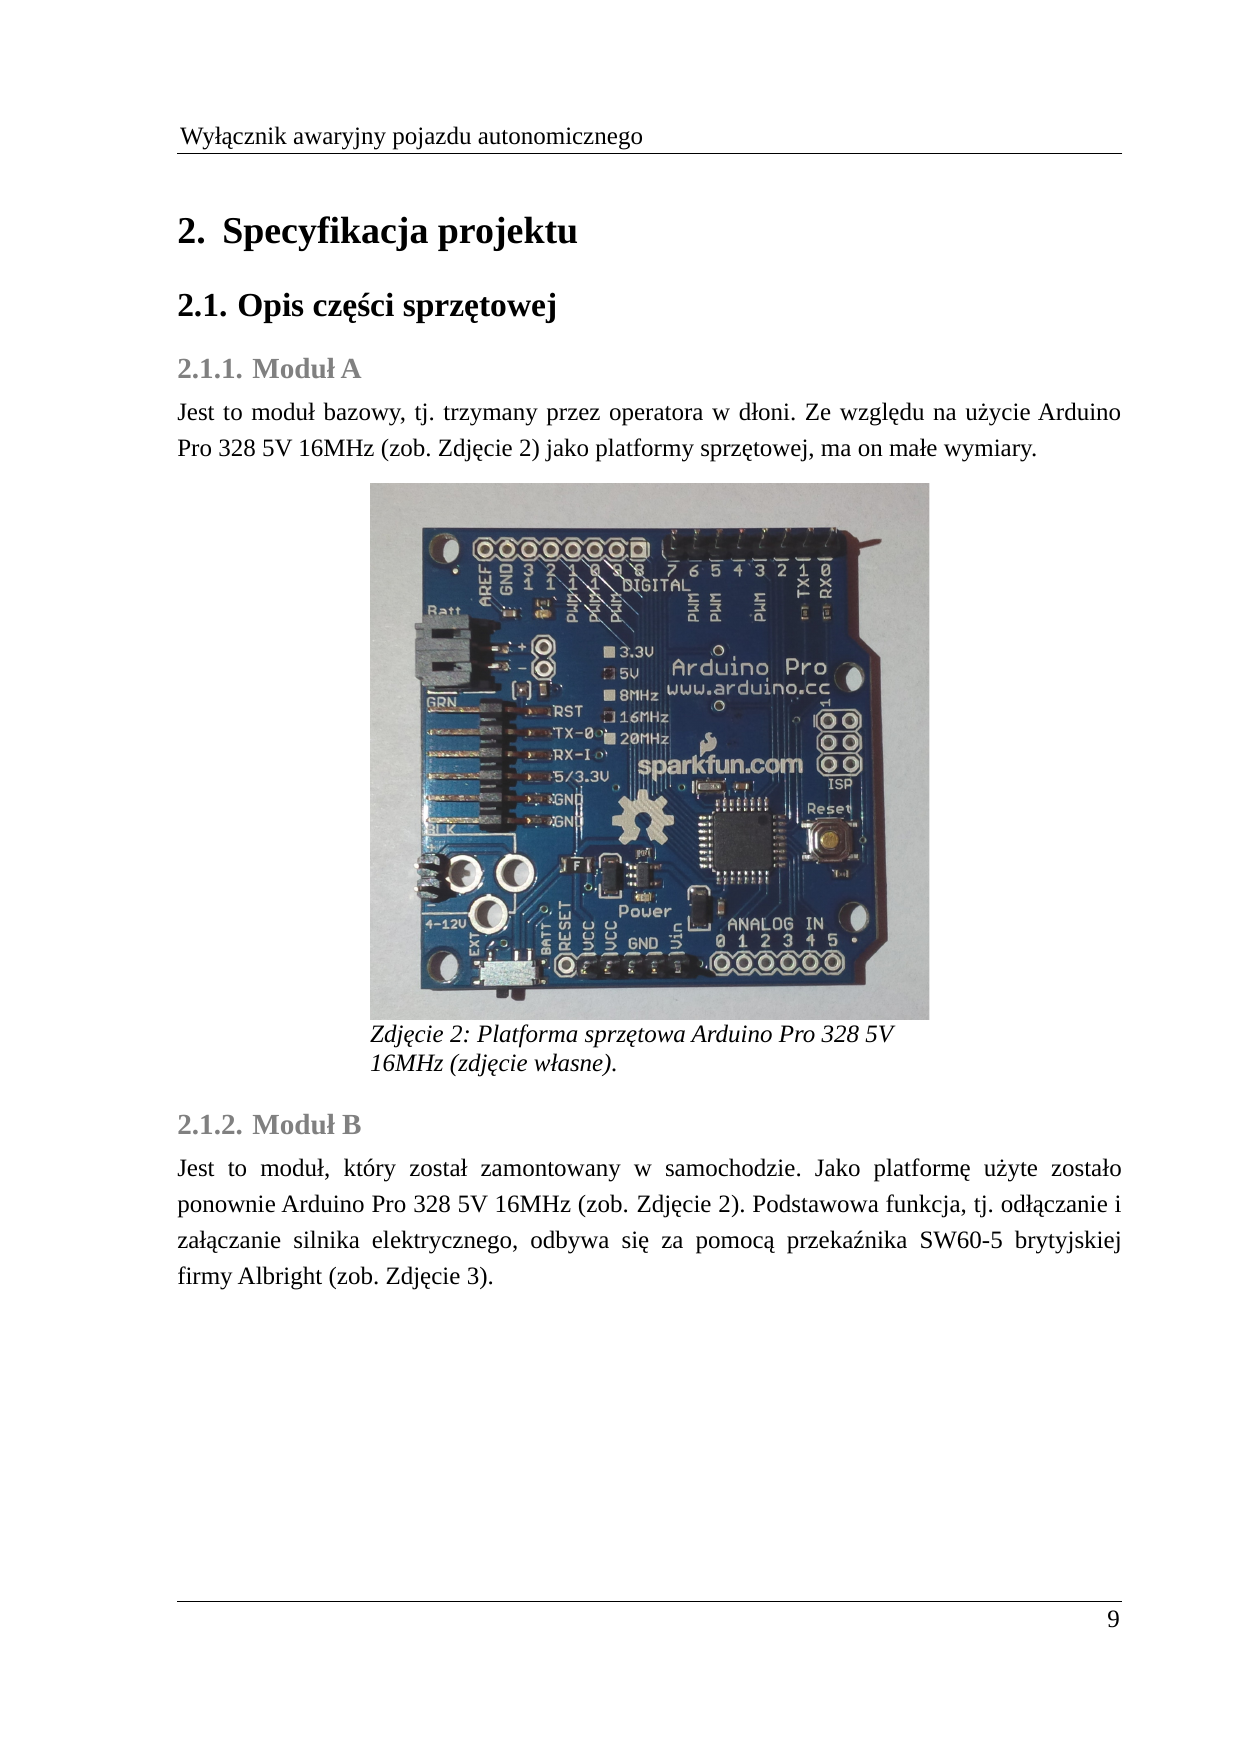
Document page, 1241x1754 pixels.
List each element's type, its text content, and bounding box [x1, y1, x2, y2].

text Jest to moduł bazowy, tj. trzymany przez operatora w dłoni. Ze względu na użycie Arduino Pro 328 5V 16MHz (zob. Zdjęcie 2) jako platformy sprzętowej, ma on małe wymiary. [177, 397, 1122, 461]
text Zdjęcie 2: Platforma sprzętowa Arduino Pro 328 5V 16MHz (zdjęcie własne). [370, 1020, 929, 1077]
subtitle Moduł A [177, 351, 1122, 384]
subtitle Opis części sprzętowej [177, 285, 1122, 324]
picture [370, 483, 930, 1020]
text Jest to moduł, który został zamontowany w samochodzie. Jako platformę użyte zostało ponownie Arduino Pro 328 5V 16MHz (zob. Zdjęcie 2). Podstawowa funkcja, tj. odłączanie i załączanie silnika elektrycznego, odbywa się za pomocą przekaźnika SW60-5 brytyjskiej firmy Albright (zob. Zdjęcie 3). [177, 1153, 1122, 1290]
text [370, 471, 929, 483]
subtitle Specyfikacja projektu [177, 208, 1122, 252]
subtitle Moduł B [177, 1020, 1122, 1141]
